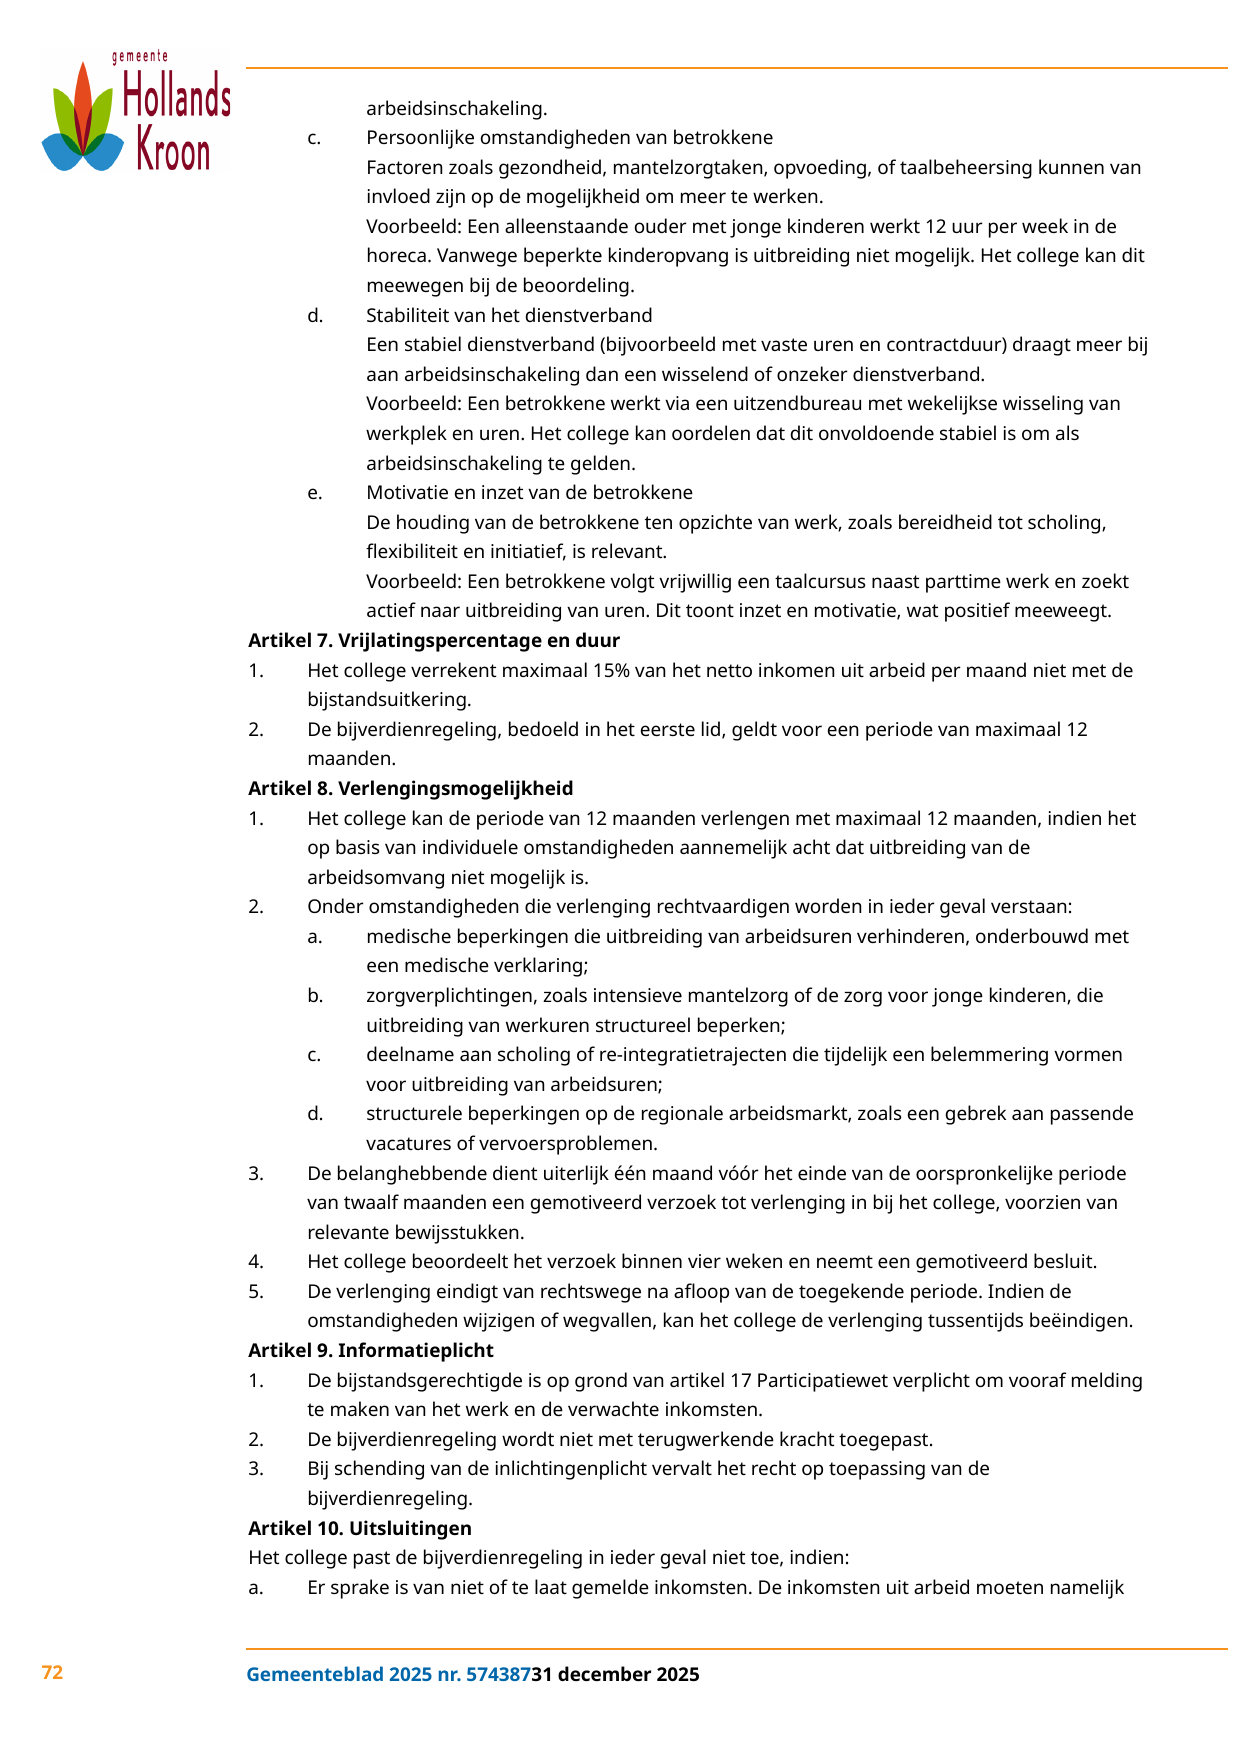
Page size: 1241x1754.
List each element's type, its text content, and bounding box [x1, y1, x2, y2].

list Voorbeeld: Een betrokkene werkt via een uitzendbureau met wekelijkse wisseling van werkplek en uren. Het college kan oordelen dat dit onvoldoende stabiel is om als arbeidsinschakeling te gelden. [307, 391, 1152, 476]
text Het college past de bijverdienregeling in ieder geval niet toe, indien: [248, 1544, 1152, 1570]
list De bijverdienregeling wordt niet met terugwerkende kracht toegepast. [248, 1426, 1152, 1452]
list De bijstandsgerechtigde is op grond van artikel 17 Participatiewet verplicht om vooraf melding te maken van het werk en de verwachte inkomsten. [248, 1367, 1152, 1422]
list De belanghebbende dient uiterlijk één maand vóór het einde van de oorspronkelijke periode van twaalf maanden een gemotiveerd verzoek tot verlenging in bij het college, voorzien van relevante bewijsstukken. [248, 1160, 1152, 1245]
list Motivatie en inzet van de betrokkene [307, 479, 1152, 505]
list medische beperkingen die uitbreiding van arbeidsuren verhinderen, onderbouwd met een medische verklaring; [307, 923, 1152, 978]
list Het college beoordeelt het verzoek binnen vier weken en neemt een gemotiveerd besluit. [248, 1248, 1152, 1274]
list Het college kan de periode van 12 maanden verlengen met maximaal 12 maanden, indien het op basis van individuele omstandigheden aannemelijk acht dat uitbreiding van de arbeidsomvang niet mogelijk is. [248, 805, 1152, 890]
list Voorbeeld: Een alleenstaande ouder met jonge kinderen werkt 12 uur per week in de horeca. Vanwege beperkte kinderopvang is uitbreiding niet mogelijk. Het college kan dit meewegen bij de beoordeling. [307, 213, 1152, 298]
list Er sprake is van niet of te laat gemelde inkomsten. De inkomsten uit arbeid moeten namelijk [248, 1574, 1152, 1600]
list De houding van de betrokkene ten opzichte van werk, zoals bereidheid tot scholing, flexibiliteit en initiatief, is relevant. [307, 509, 1152, 564]
list De bijverdienregeling, bedoeld in het eerste lid, geldt voor een periode van maximaal 12 maanden. [248, 716, 1152, 771]
list zorgverplichtingen, zoals intensieve mantelzorg of de zorg voor jonge kinderen, die uitbreiding van werkuren structureel beperken; [307, 982, 1152, 1038]
list Persoonlijke omstandigheden van betrokkene [307, 124, 1152, 150]
list deelname aan scholing of re-integratietrajecten die tijdelijk een belemmering vormen voor uitbreiding van arbeidsuren; [307, 1041, 1152, 1097]
list De verlenging eindigt van rechtswege na afloop van de toegekende periode. Indien de omstandigheden wijzigen of wegvallen, kan het college de verlenging tussentijds beëindigen. [248, 1278, 1152, 1333]
list Een stabiel dienstverband (bijvoorbeeld met vaste uren en contractduur) draagt meer bij aan arbeidsinschakeling dan een wisselend of onzeker dienstverband. [307, 331, 1152, 387]
list Stabiliteit van het dienstverband [307, 302, 1152, 328]
list structurele beperkingen op de regionale arbeidsmarkt, zoals een gebrek aan passende vacatures of vervoersproblemen. [307, 1101, 1152, 1156]
text Artikel 10. Uitsluitingen [248, 1515, 1152, 1541]
list Bij schending van de inlichtingenplicht vervalt het recht op toepassing van de bijverdienregeling. [248, 1456, 1152, 1511]
list Voorbeeld: Een betrokkene volgt vrijwillig een taalcursus naast parttime werk en zoekt actief naar uitbreiding van uren. Dit toont inzet en motivatie, wat positief meeweegt. [307, 568, 1152, 623]
list Factoren zoals gezondheid, mantelzorgtaken, opvoeding, of taalbeheersing kunnen van invloed zijn op de mogelijkheid om meer te werken. [307, 154, 1152, 209]
list Onder omstandigheden die verlenging rechtvaardigen worden in ieder geval verstaan: [248, 893, 1152, 919]
picture [41, 47, 231, 172]
list Het college verrekent maximaal 15% van het netto inkomen uit arbeid per maand niet met de bijstandsuitkering. [248, 657, 1152, 712]
text Artikel 8. Verlengingsmogelijkheid [248, 775, 1152, 801]
list arbeidsinschakeling. [307, 95, 1152, 121]
text Artikel 9. Informatieplicht [248, 1337, 1152, 1363]
text Artikel 7. Vrijlatingspercentage en duur [248, 627, 1152, 653]
